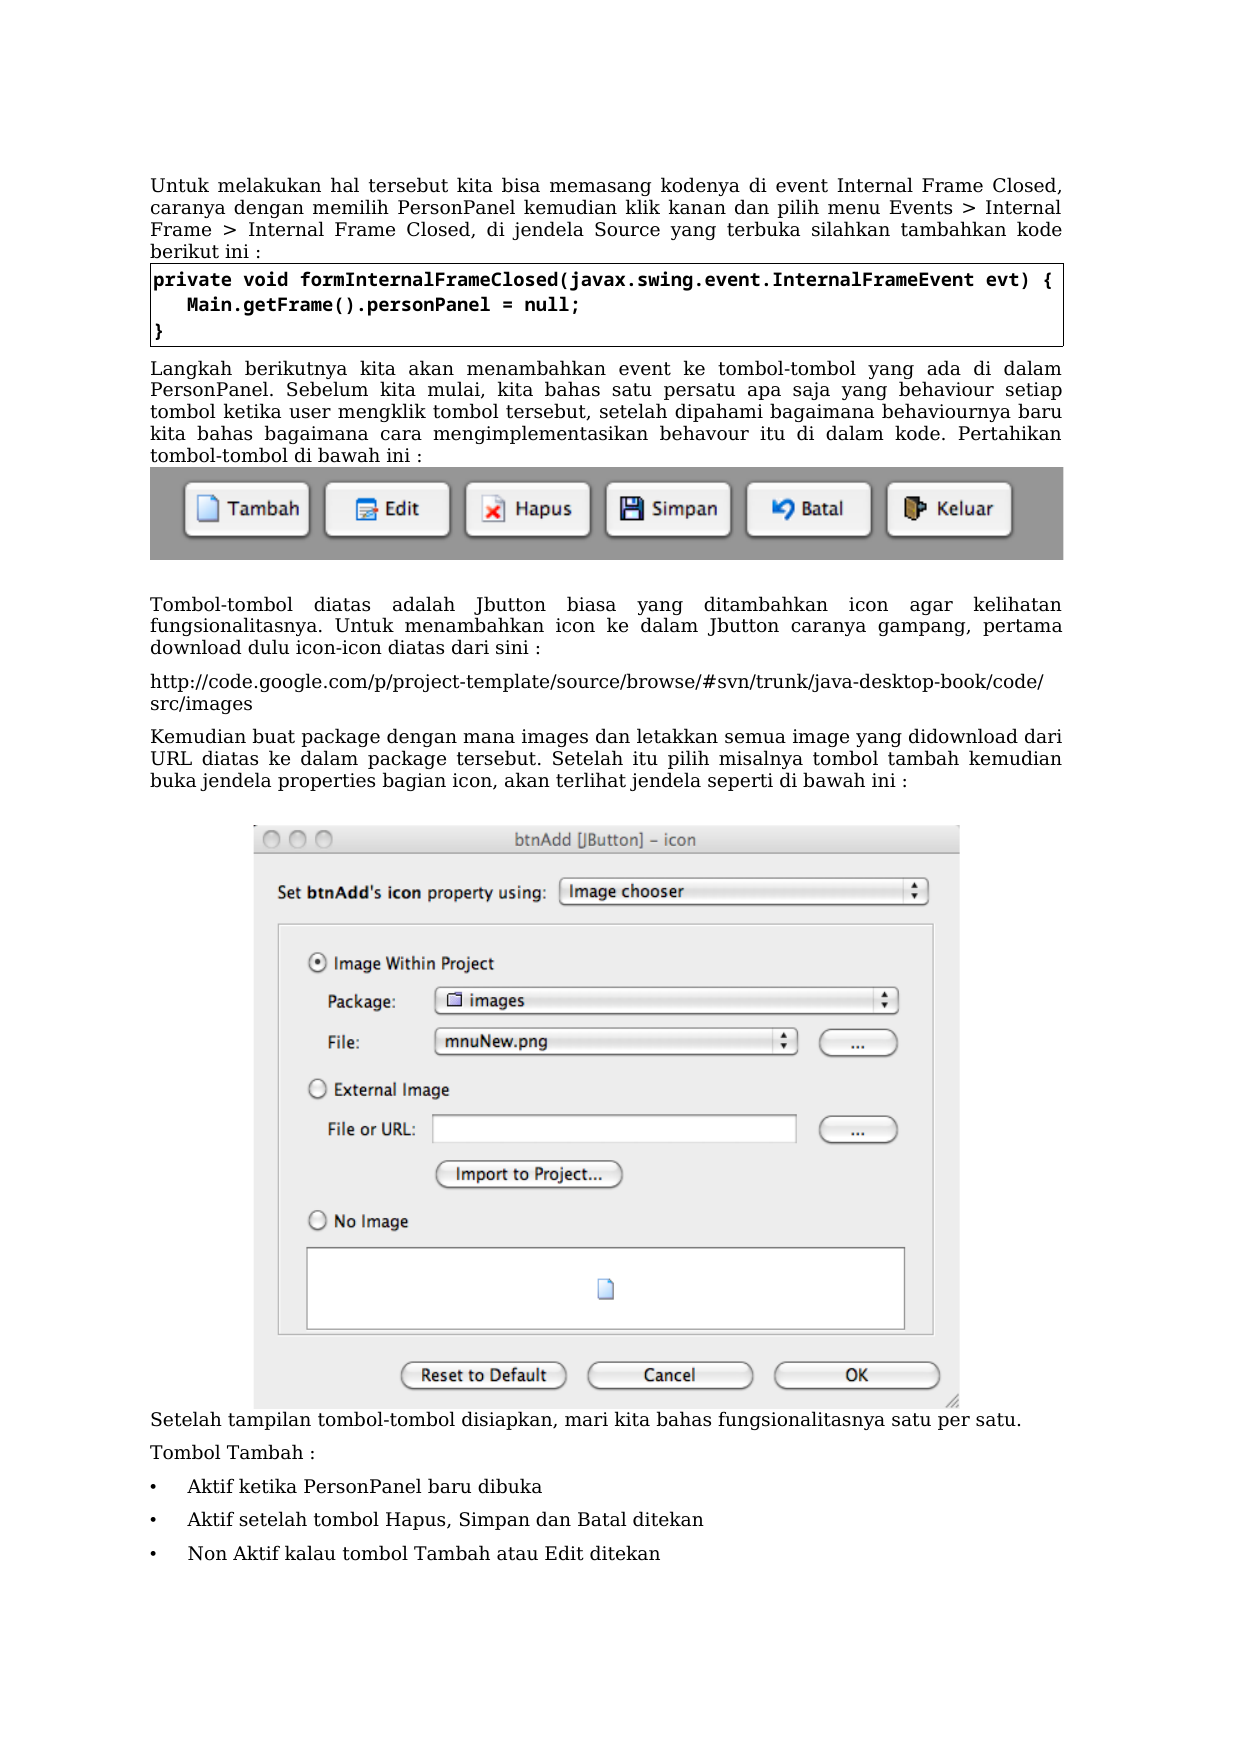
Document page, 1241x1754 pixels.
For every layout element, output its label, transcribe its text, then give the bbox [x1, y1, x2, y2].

text Tombol-tombol diatas adalah Jbutton biasa yang ditambahkan icon agar kelihatan fungsionalitasnya. Untuk menambahkan icon ke dalam Jbutton caranya gampang, pertama download dulu icon-icon diatas dari sini : [150, 594, 1063, 659]
list Aktif setelah tombol Hapus, Simpan dan Batal ditekan [150, 1509, 1063, 1531]
text Tombol Tambah : [150, 1442, 1063, 1464]
text Setelah tampilan tombol-tombol disiapkan, mari kita bahas fungsionalitasnya satu per satu. [150, 1406, 1063, 1430]
list Aktif ketika PersonPanel baru dibuka [150, 1476, 1063, 1498]
text http://code.google.com/p/project-template/source/browse/#svn/trunk/java-desktop-book/code/src/images [150, 671, 1063, 715]
text private void formInternalFrameClosed(javax.swing.event.InternalFrameEvent evt) { [151, 264, 1063, 288]
text Main.getFrame().personPanel = null; [151, 288, 1063, 314]
text Untuk melakukan hal tersebut kita bisa memasang kodenya di event Internal Frame Closed, caranya dengan memilih PersonPanel kemudian klik kanan dan pilih menu Events > Internal Frame > Internal Frame Closed, di jendela Source yang terbuka silahkan tambahkan kode berikut ini : [150, 176, 1063, 263]
picture [253, 825, 960, 1409]
text Kemudian buat package dengan mana images dan letakkan semua image yang didownload dari URL diatas ke dalam package tersebut. Setelah itu pilih misalnya tombol tambah kemudian buka jendela properties bagian icon, akan terlihat jendela seperti di bawah ini : [150, 727, 1063, 792]
text Langkah berikutnya kita akan menambahkan event ke tombol-tombol yang ada di dalam PersonPanel. Sebelum kita mulai, kita bahas satu persatu apa saja yang behaviour setiap tombol ketika user mengklik tombol tersebut, setelah dipahami bagaimana behaviournya baru kita bahas bagaimana cara mengimplementasikan behavour itu di dalam kode. Pertahikan tombol-tombol di bawah ini : [150, 358, 1063, 467]
picture [150, 467, 1064, 560]
list Non Aktif kalau tombol Tambah atau Edit ditekan [150, 1543, 1063, 1565]
text } [151, 314, 1063, 346]
